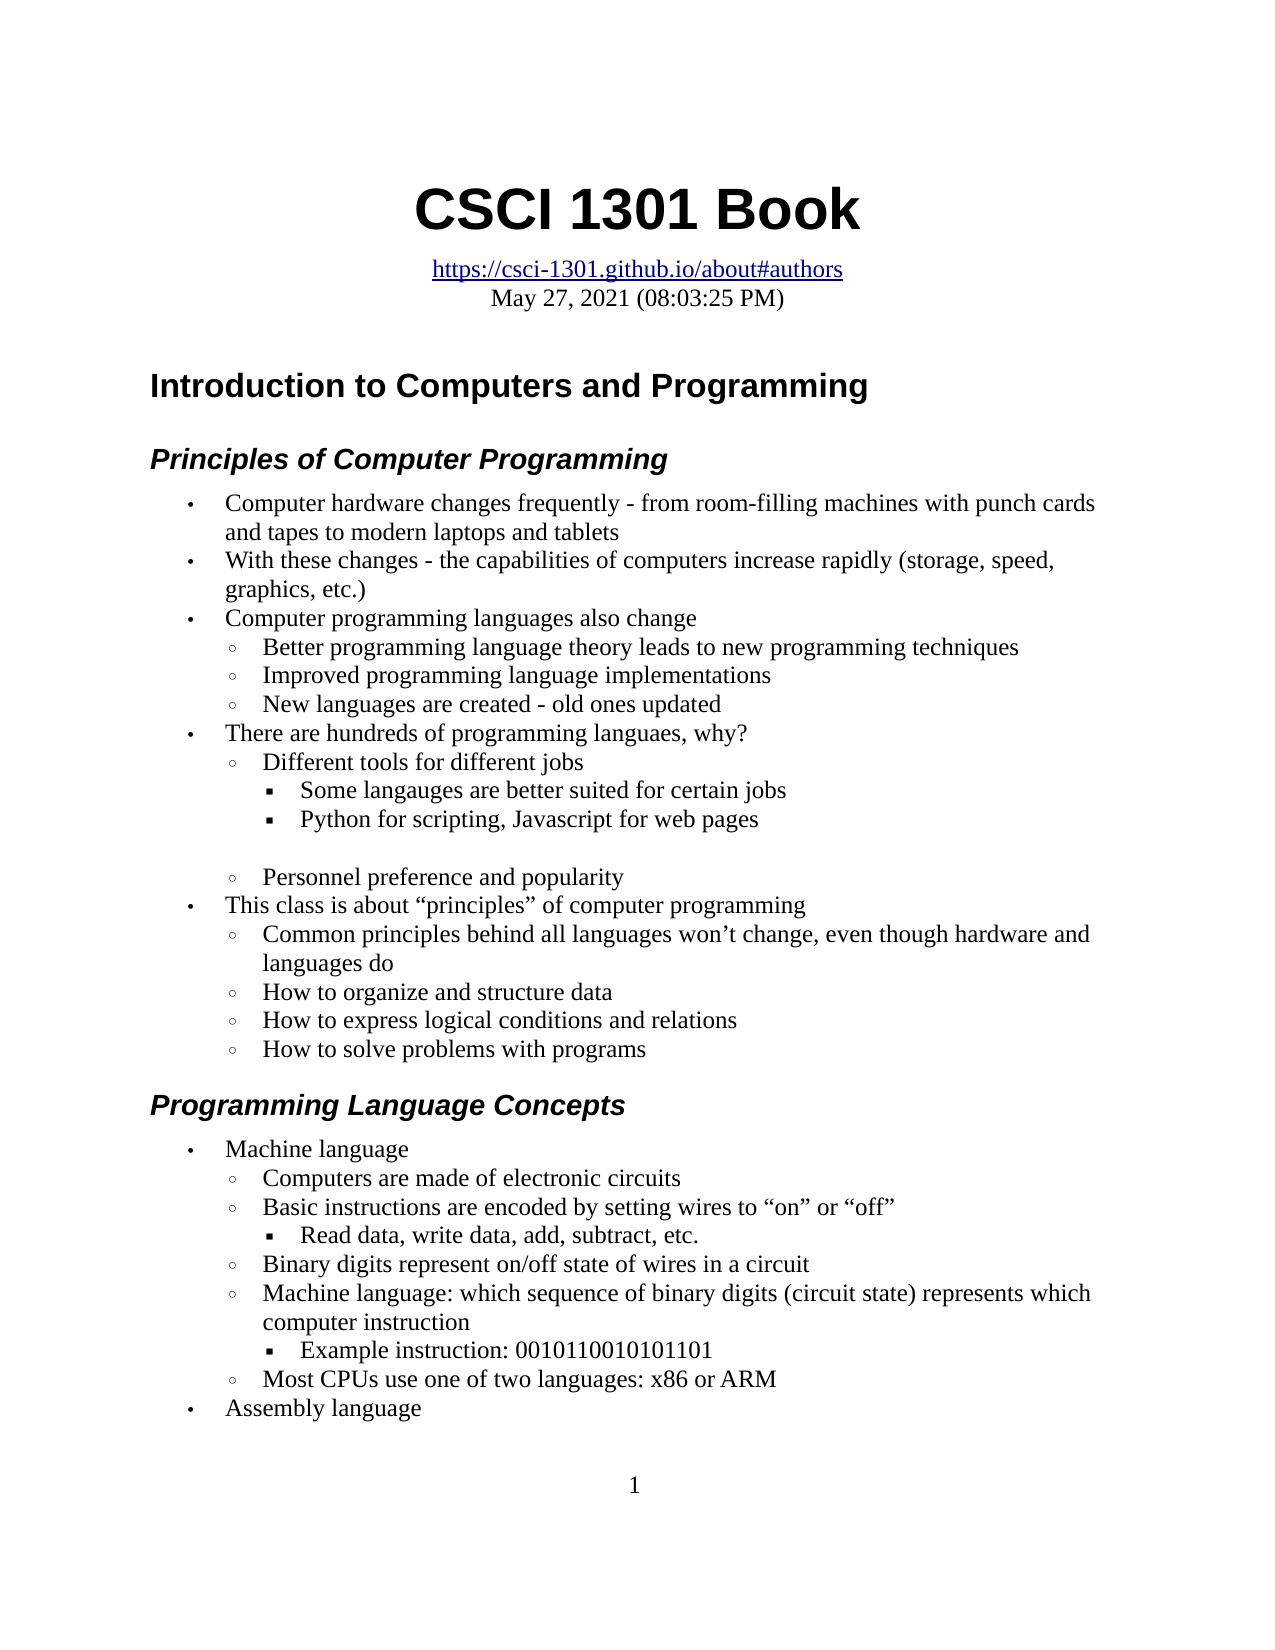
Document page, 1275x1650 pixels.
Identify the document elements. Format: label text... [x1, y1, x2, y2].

list New languages are created - old ones updated [225, 689, 1125, 718]
text https://csci-1301.github.io/about#authors [150, 254, 1125, 283]
list Example instruction: 0010110010101101 [262, 1335, 1125, 1364]
subtitle Introduction to Computers and Programming [150, 366, 1125, 404]
list How to organize and structure data [225, 977, 1125, 1006]
list Basic instructions are encoded by setting wires to “on” or “off” [225, 1192, 1125, 1220]
list Machine language [187, 1134, 1125, 1163]
title CSCI 1301 Book [150, 175, 1125, 242]
list Different tools for different jobs [225, 747, 1125, 776]
list Read data, write data, add, subtract, etc. [262, 1220, 1125, 1249]
list Common principles behind all languages won’t change, even though hardware and languages do [225, 919, 1125, 977]
list This class is about “principles” of computer programming [187, 891, 1125, 919]
list There are hundreds of programming languaes, why? [187, 718, 1125, 747]
list Better programming language theory leads to new programming techniques [225, 632, 1125, 661]
list Personnel preference and popularity [225, 862, 1125, 891]
list Some langauges are better suited for certain jobs [262, 776, 1125, 804]
list Machine language: which sequence of binary digits (circuit state) represents which computer instruction [225, 1278, 1125, 1335]
list How to solve problems with programs [225, 1034, 1125, 1063]
list Python for scripting, Javascript for web pages [262, 804, 1125, 862]
list How to express logical conditions and relations [225, 1006, 1125, 1034]
list Most CPUs use one of two languages: x86 or ARM [225, 1364, 1125, 1393]
list With these changes - the capabilities of computers increase rapidly (storage, speed, graphics, etc.) [187, 546, 1125, 603]
text May 27, 2021 (08:03:25 PM) [150, 283, 1125, 312]
list Computers are made of electronic circuits [225, 1163, 1125, 1192]
list Improved programming language implementations [225, 661, 1125, 689]
list Assembly language [187, 1393, 1125, 1422]
list Computer hardware changes frequently - from room-filling machines with punch cards and tapes to modern laptops and tablets [187, 488, 1125, 546]
list Binary digits represent on/off state of wires in a circuit [225, 1249, 1125, 1278]
subtitle Principles of Computer Programming [150, 442, 1125, 476]
subtitle Programming Language Concepts [150, 1088, 1125, 1122]
list Computer programming languages also change [187, 603, 1125, 632]
